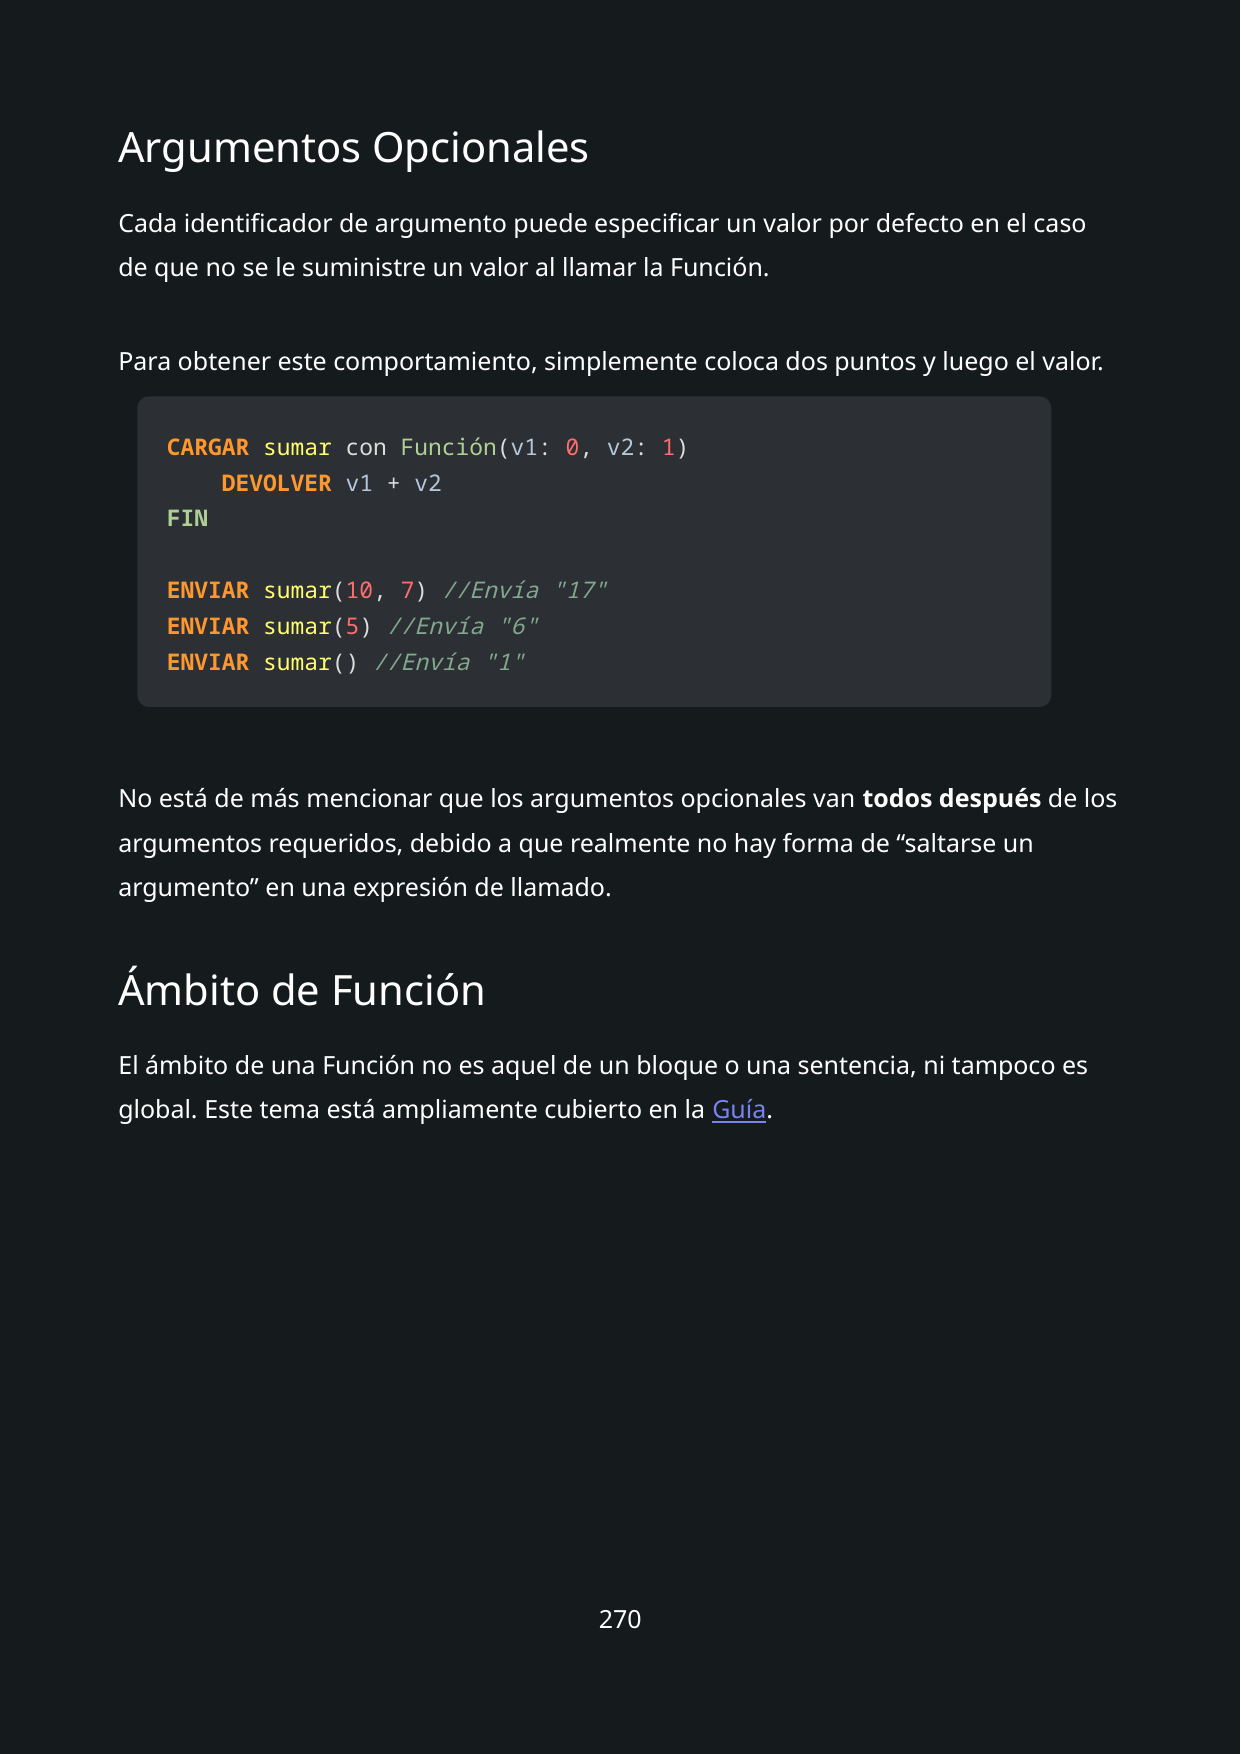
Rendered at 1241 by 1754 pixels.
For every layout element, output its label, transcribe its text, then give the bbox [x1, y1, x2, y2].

text Para obtener este comportamiento, simplemente coloca dos puntos y luego el valor. [118, 344, 1122, 378]
text No está de más mencionar que los argumentos opcionales van todos después de los argumentos requeridos, debido a que realmente no hay forma de “saltarse un argumento” en una expresión de llamado. [118, 781, 1122, 903]
text El ámbito de una Función no es aquel de un bloque o una sentencia, ni tampoco es global. Este tema está ampliamente cubierto en la Guía. [118, 1048, 1122, 1126]
subtitle Ámbito de Función [118, 961, 1122, 1017]
text Cada identificador de argumento puede especificar un valor por defecto en el caso de que no se le suministre un valor al llamar la Función. [118, 205, 1122, 283]
subtitle Argumentos Opcionales [118, 118, 1122, 175]
